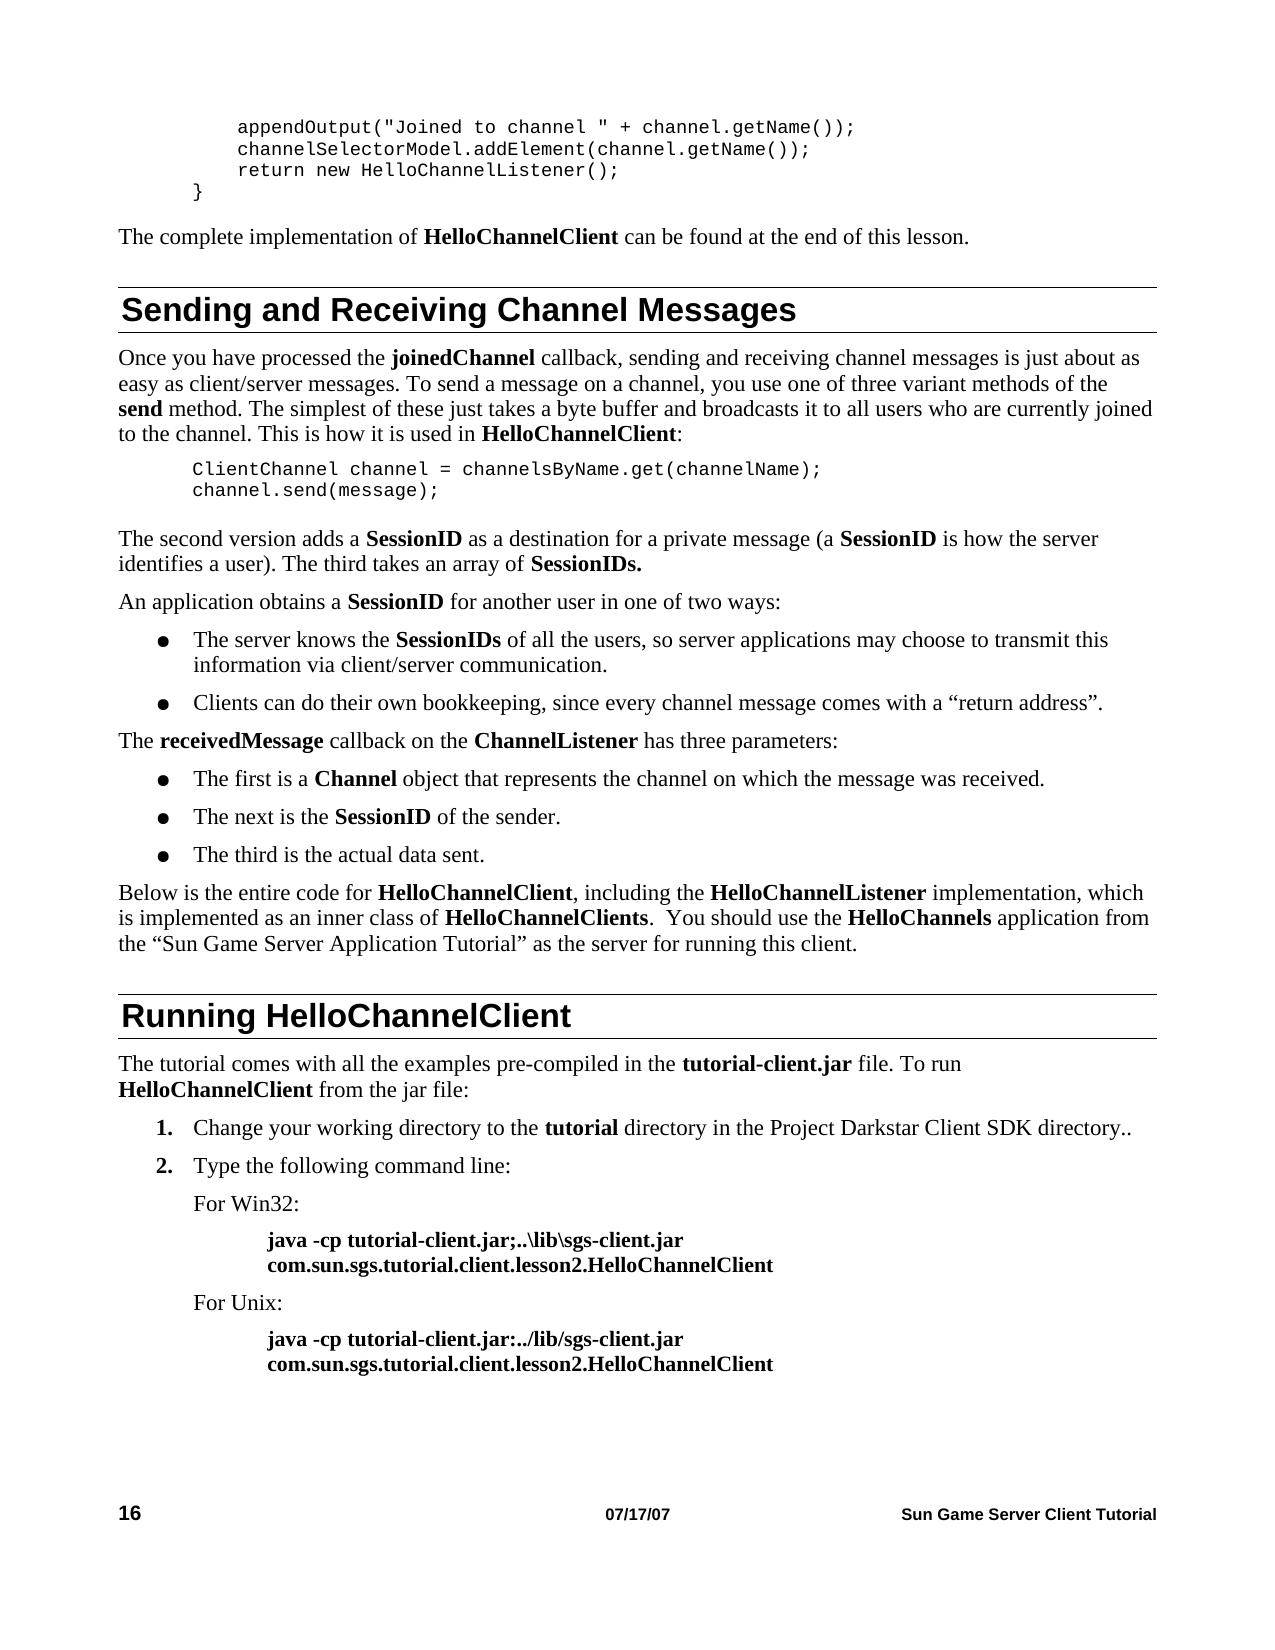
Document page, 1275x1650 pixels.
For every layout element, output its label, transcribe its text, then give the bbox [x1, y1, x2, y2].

list Clients can do their own bookkeeping, since every channel message comes with a “return address”. [156, 690, 1157, 716]
list The next is the SessionID of the sender. [156, 804, 1157, 829]
text return new HelloChannelListener(); [192, 161, 1098, 182]
text The complete implementation of HelloChannelClient can be found at the end of this lesson. [118, 224, 1157, 250]
subtitle Sending and Receiving Channel Messages [118, 288, 1157, 332]
list The first is a Channel object that represents the channel on which the message was received. [156, 766, 1157, 791]
list java -cp tutorial-client.jar:../lib/sgs-client.jar com.sun.sgs.tutorial.client.lesson2.HelloChannelClient [229, 1327, 1157, 1376]
text appendOutput("Joined to channel " + channel.getName()); [192, 118, 1098, 139]
list Type the following command line: [156, 1153, 1157, 1178]
text Below is the entire code for HelloChannelClient, including the HelloChannelListener implementation, which is implemented as an inner class of HelloChannelClients. You should use the HelloChannels application from the “Sun Game Server Application Tutorial” as the server for running this client. [118, 880, 1157, 956]
text Once you have processed the joinedChannel callback, sending and receiving channel messages is just about as easy as client/server messages. To send a message on a channel, you use one of three variant methods of the send method. The simplest of these just takes a byte buffer and broadcasts it to all users who are currently joined to the channel. This is how it is used in HelloChannelClient: [118, 345, 1157, 447]
list java -cp tutorial-client.jar;..\lib\sgs-client.jar com.sun.sgs.tutorial.client.lesson2.HelloChannelClient [229, 1228, 1157, 1277]
text The tutorial comes with all the examples pre-compiled in the tutorial-client.jar file. To run HelloChannelClient from the jar file: [118, 1051, 1157, 1102]
text ClientChannel channel = channelsByName.get(channelName); [192, 459, 1098, 481]
list The third is the actual data sent. [156, 842, 1157, 867]
subtitle Running HelloChannelClient [118, 995, 1157, 1038]
text An application obtains a SessionID for another user in one of two ways: [118, 589, 1157, 614]
text channel.send(message); [192, 481, 1098, 502]
text } [192, 182, 1098, 203]
text The receivedMessage callback on the ChannelListener has three parameters: [118, 728, 1157, 753]
list For Win32: [156, 1191, 1157, 1216]
text channelSelectorModel.addElement(channel.getName()); [192, 139, 1098, 161]
text The second version adds a SessionID as a destination for a private message (a SessionID is how the server identifies a user). The third takes an array of SessionIDs. [118, 526, 1157, 576]
list Change your working directory to the tutorial directory in the Project Darkstar Client SDK directory.. [156, 1115, 1157, 1140]
list The server knows the SessionIDs of all the users, so server applications may choose to transmit this information via client/server communication. [156, 627, 1157, 678]
list For Unix: [156, 1289, 1157, 1315]
